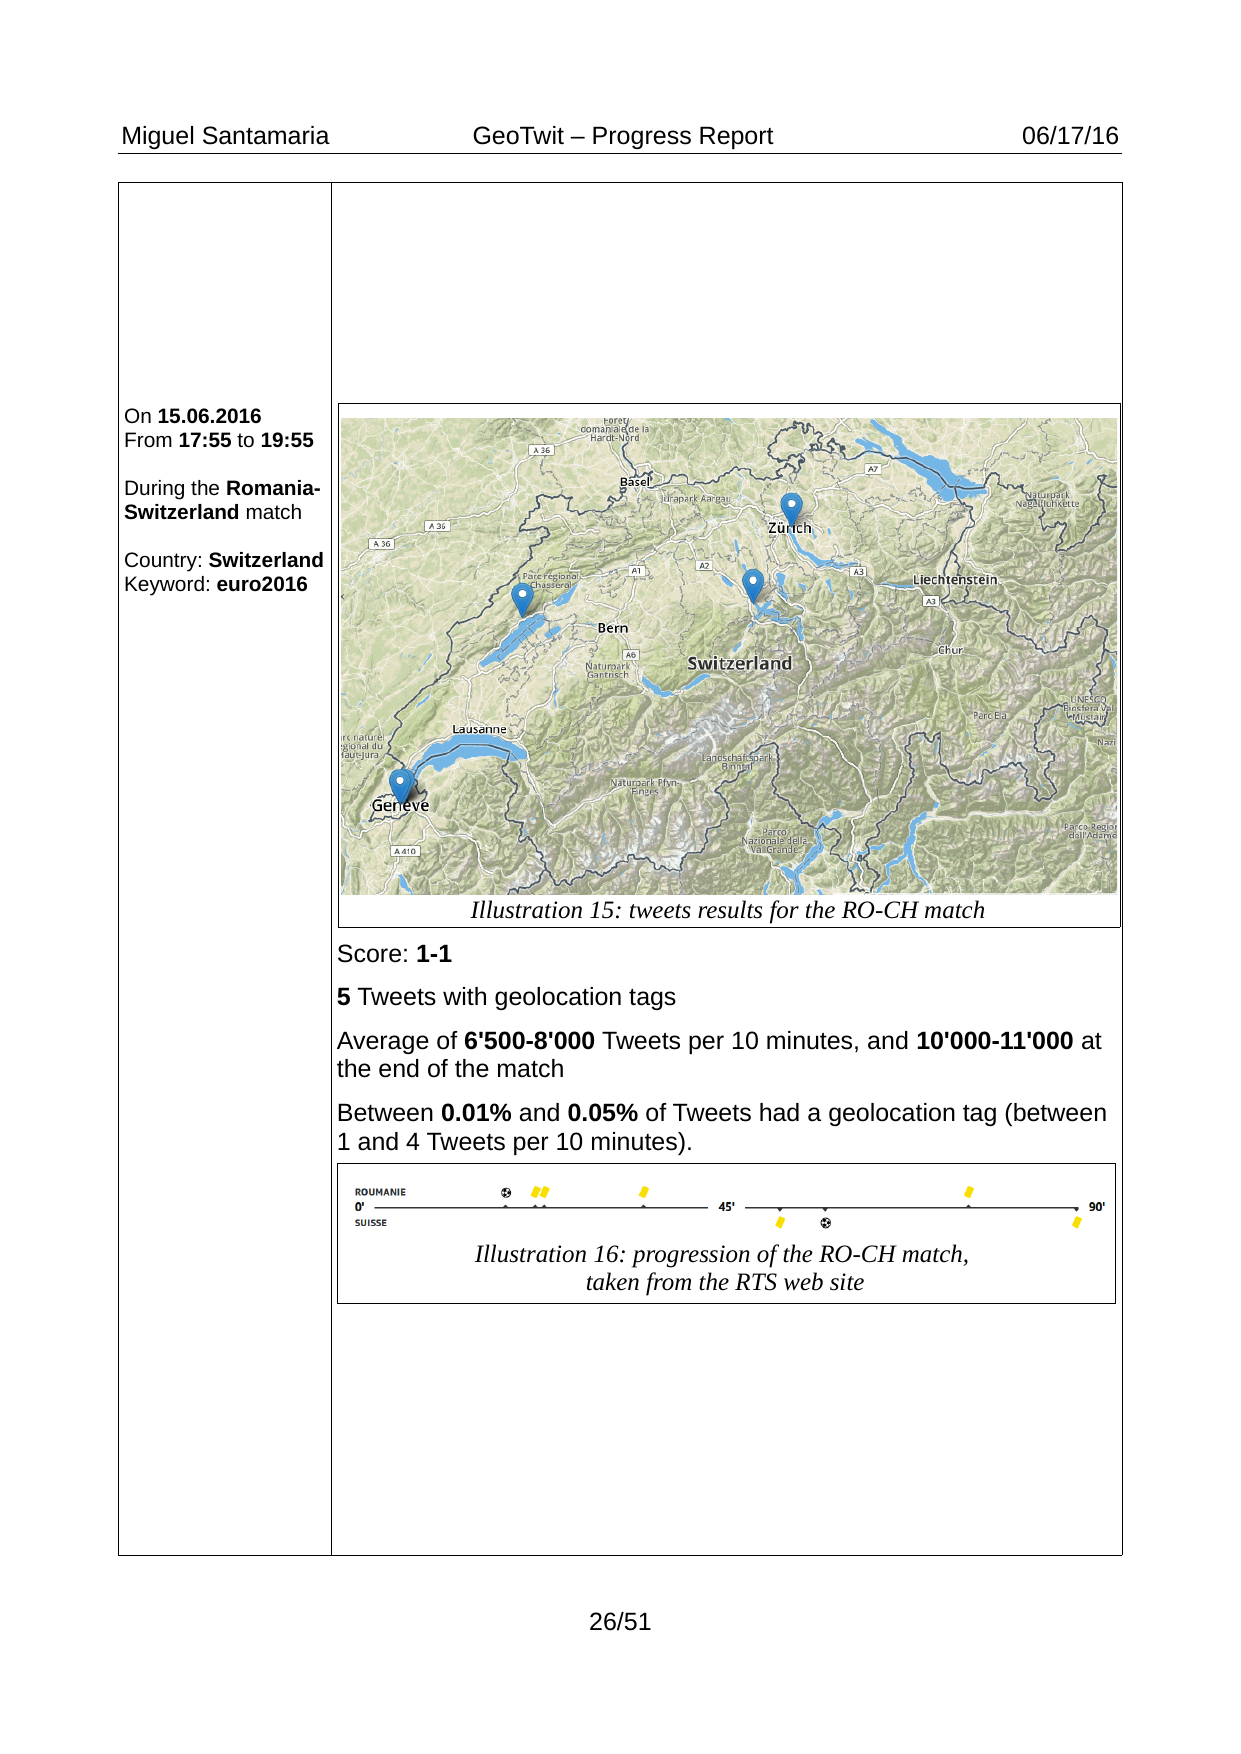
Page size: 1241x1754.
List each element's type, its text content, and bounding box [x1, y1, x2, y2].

picture [341, 418, 1118, 895]
picture [343, 1178, 1110, 1239]
table_cell Score: 1-1 5 Tweets with geolocation tags Average of 6'500-8'000 Tweets per 10 minutes, and 10'000-11'000 at the end of the match Between 0.01% and 0.05% of Tweets had a geolocation tag (between 1 and 4 Tweets per 10 minutes). [332, 183, 1122, 1555]
table_cell On 15.06.2016 From 17:55 to 19:55 During the Romania-Switzerland match Country: Switzerland Keyword: euro2016 [119, 183, 331, 1555]
